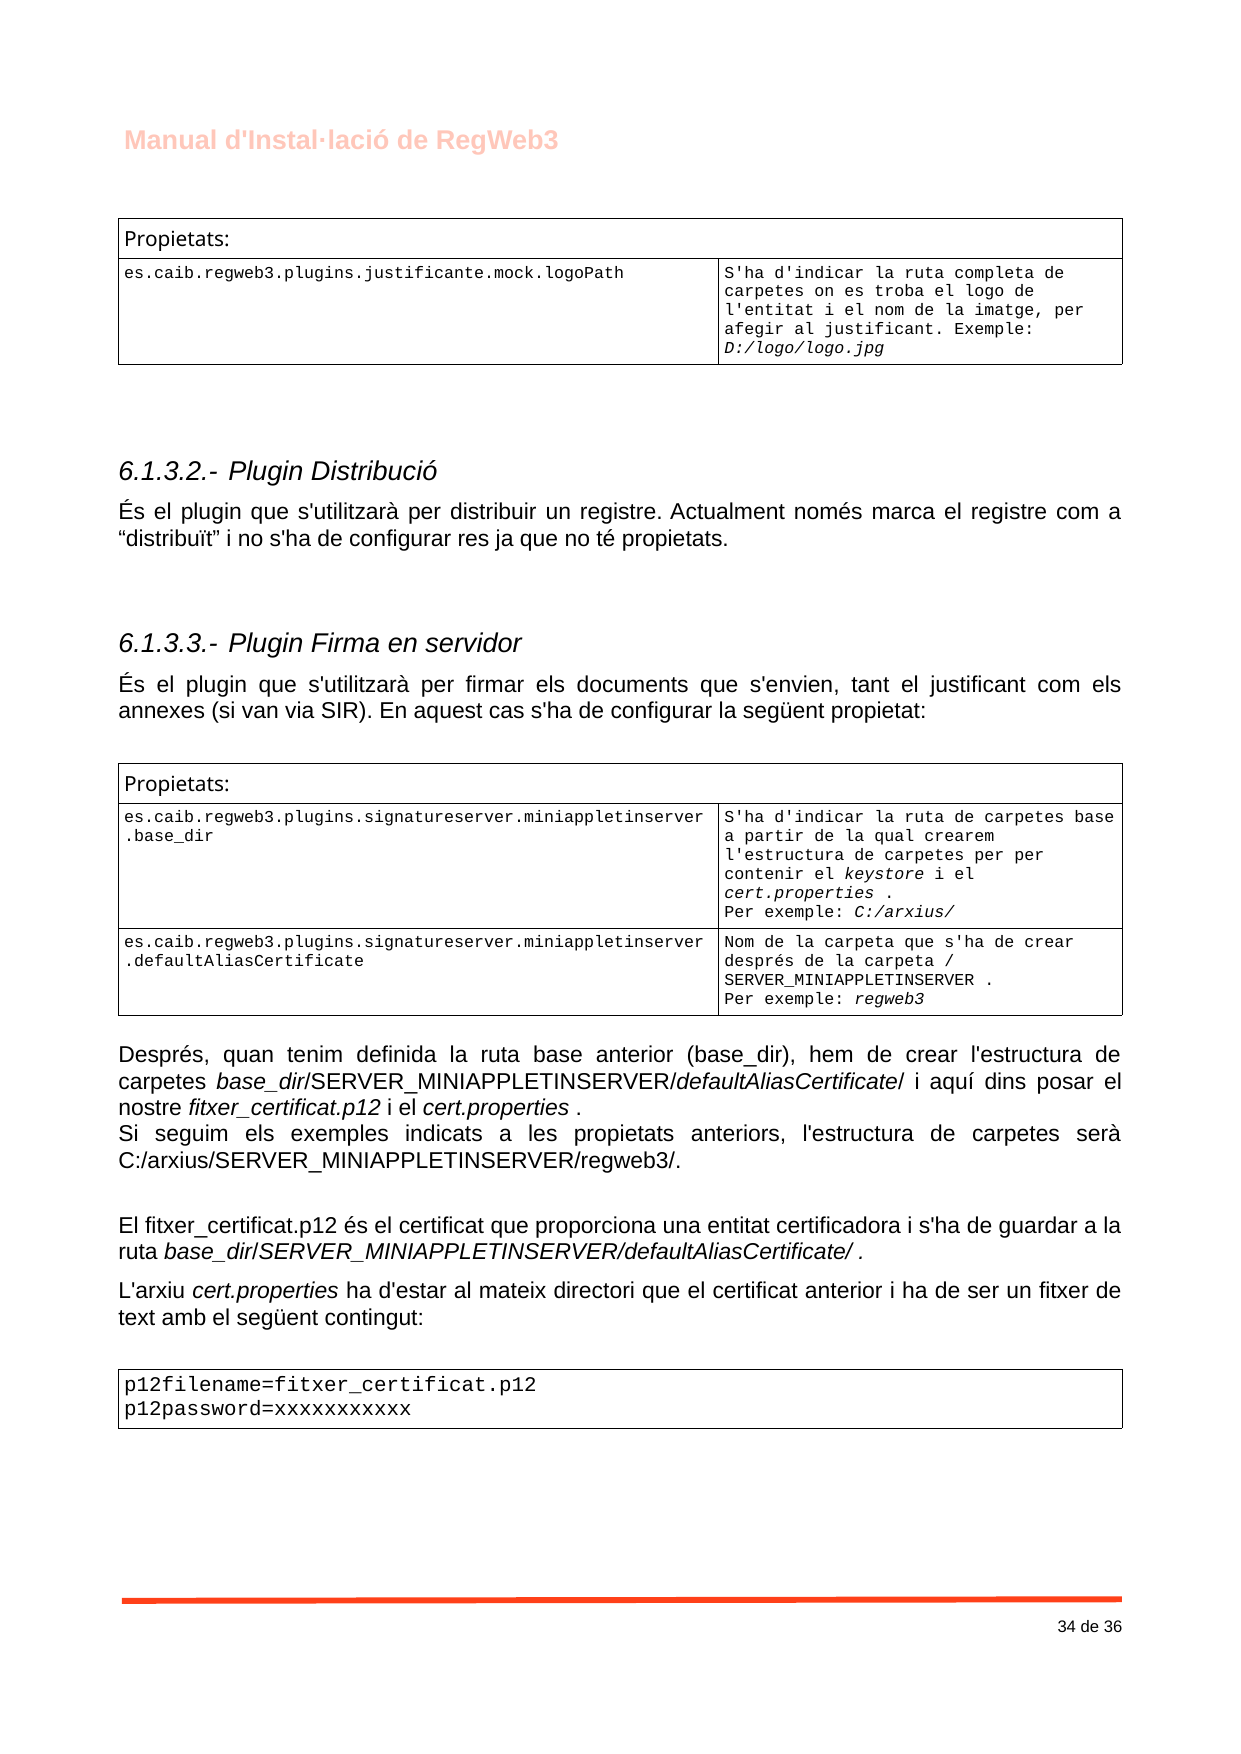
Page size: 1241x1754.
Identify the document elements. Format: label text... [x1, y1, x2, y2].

text El fitxer_certificat.p12 és el certificat que proporciona una entitat certificadora i s'ha de guardar a la ruta base_dir/SERVER_MINIAPPLETINSERVER/defaultAliasCertificate/ . [118, 1212, 1122, 1264]
subtitle Plugin Firma en servidor [118, 627, 1122, 658]
text Després, quan tenim definida la ruta base anterior (base_dir), hem de crear l'estructura de carpetes base_dir/SERVER_MINIAPPLETINSERVER/defaultAliasCertificate/ i aquí dins posar el nostre fitxer_certificat.p12 i el cert.properties . [118, 1041, 1122, 1120]
table_cell S'ha d'indicar la ruta completa de carpetes on es troba el logo de l'entitat i el nom de la imatge, per afegir al justificant. Exemple: D:/logo/logo.jpg [719, 259, 1122, 364]
table_cell es.caib.regweb3.plugins.signatureserver.miniappletinserver.base_dir [119, 804, 718, 928]
table_header Propietats: [119, 764, 1122, 803]
text És el plugin que s'utilitzarà per firmar els documents que s'envien, tant el justificant com els annexes (si van via SIR). En aquest cas s'ha de configurar la següent propietat: [118, 671, 1122, 724]
text És el plugin que s'utilitzarà per distribuir un registre. Actualment només marca el registre com a “distribuït” i no s'ha de configurar res ja que no té propietats. [118, 498, 1122, 551]
text L'arxiu cert.properties ha d'estar al mateix directori que el certificat anterior i ha de ser un fitxer de text amb el següent contingut: [118, 1277, 1122, 1330]
table_cell es.caib.regweb3.plugins.justificante.mock.logoPath [119, 259, 718, 364]
table_cell es.caib.regweb3.plugins.signatureserver.miniappletinserver.defaultAliasCertificate [119, 929, 718, 1015]
table_cell S'ha d'indicar la ruta de carpetes base a partir de la qual crearem l'estructura de carpetes per per contenir el keystore i el cert.properties . Per exemple: C:/arxius/ [719, 804, 1122, 928]
table_header Propietats: [119, 219, 1122, 258]
table_header p12filename=fitxer_certificat.p12 p12password=xxxxxxxxxxx [119, 1370, 1122, 1427]
subtitle Plugin Distribució [118, 454, 1122, 486]
table_cell Nom de la carpeta que s'ha de crear després de la carpeta / SERVER_MINIAPPLETINSERVER . Per exemple: regweb3 [719, 929, 1122, 1015]
text Si seguim els exemples indicats a les propietats anteriors, l'estructura de carpetes serà C:/arxius/SERVER_MINIAPPLETINSERVER/regweb3/. [118, 1120, 1122, 1173]
